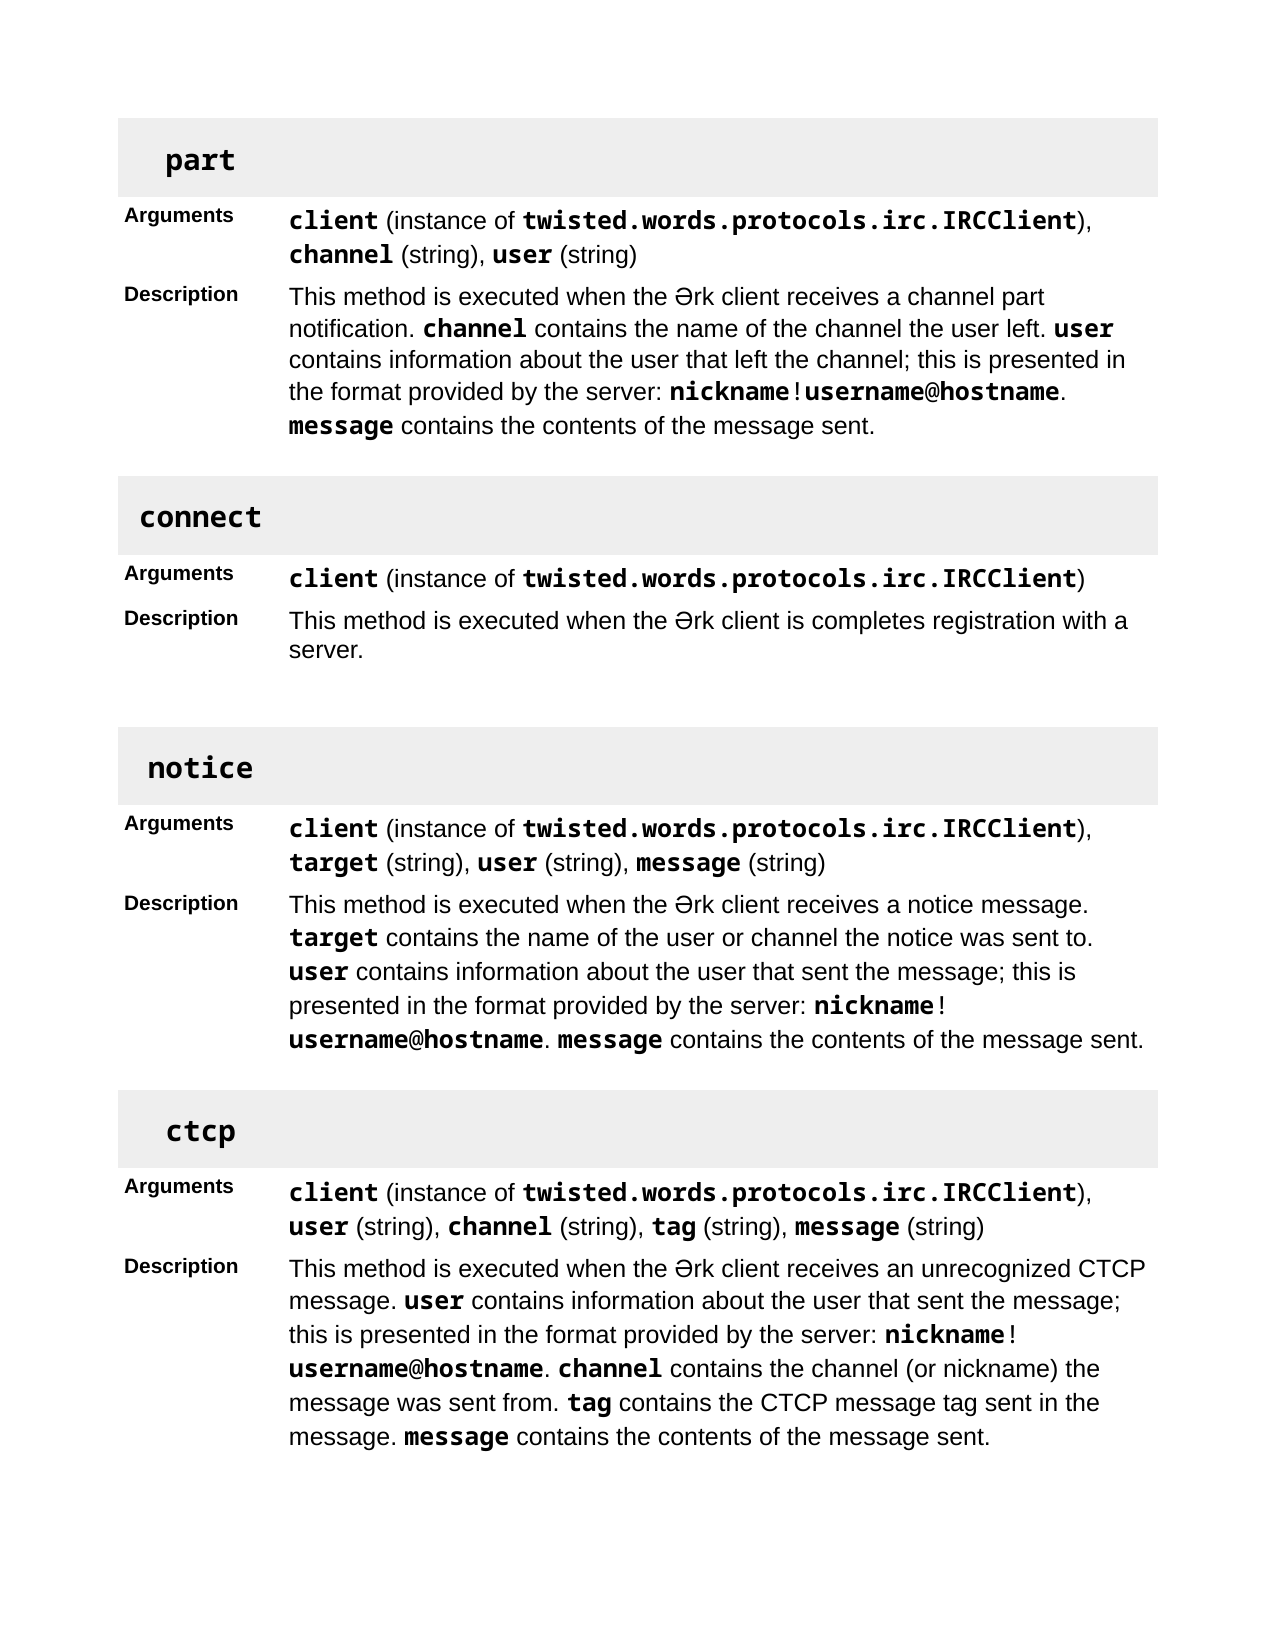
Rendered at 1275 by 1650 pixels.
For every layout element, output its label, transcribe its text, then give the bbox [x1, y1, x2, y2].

table_cell Arguments [118, 555, 283, 600]
table_header part [118, 118, 283, 197]
table_cell Arguments [118, 805, 283, 885]
table_header ctcp [118, 1090, 283, 1168]
table_header [283, 476, 1158, 555]
table_cell This method is executed when the Ərk client receives a channel part notification. channel contains the name of the channel the user left. user contains information about the user that left the channel; this is presented in the format provided by the server: nickname!username@hostname. message contains the contents of the message sent. [283, 276, 1158, 447]
table_cell client (instance of twisted.words.protocols.irc.IRCClient), channel (string), user (string) [283, 197, 1158, 276]
table_cell client (instance of twisted.words.protocols.irc.IRCClient), user (string), channel (string), tag (string), message (string) [283, 1169, 1158, 1248]
table_cell Description [118, 600, 283, 669]
table_cell Description [118, 885, 283, 1061]
table_header [283, 727, 1158, 805]
table_header notice [118, 727, 283, 805]
table_cell Arguments [118, 1169, 283, 1248]
table_cell Arguments [118, 197, 283, 276]
table_cell Description [118, 276, 283, 447]
table_header connect [118, 476, 283, 555]
table_cell client (instance of twisted.words.protocols.irc.IRCClient) [283, 555, 1158, 600]
table_cell client (instance of twisted.words.protocols.irc.IRCClient), target (string), user (string), message (string) [283, 805, 1158, 885]
table_header [283, 1090, 1158, 1168]
table_cell This method is executed when the Ərk client receives a notice message. target contains the name of the user or channel the notice was sent to. user contains information about the user that sent the message; this is presented in the format provided by the server: nickname!username@hostname. message contains the contents of the message sent. [283, 885, 1158, 1061]
table_header [283, 118, 1158, 197]
table_cell This method is executed when the Ərk client receives an unrecognized CTCP message. user contains information about the user that sent the message; this is presented in the format provided by the server: nickname!username@hostname. channel contains the channel (or nickname) the message was sent from. tag contains the CTCP message tag sent in the message. message contains the contents of the message sent. [283, 1248, 1158, 1459]
table_cell Description [118, 1248, 283, 1459]
table_cell This method is executed when the Ərk client is completes registration with a server. [283, 600, 1158, 669]
